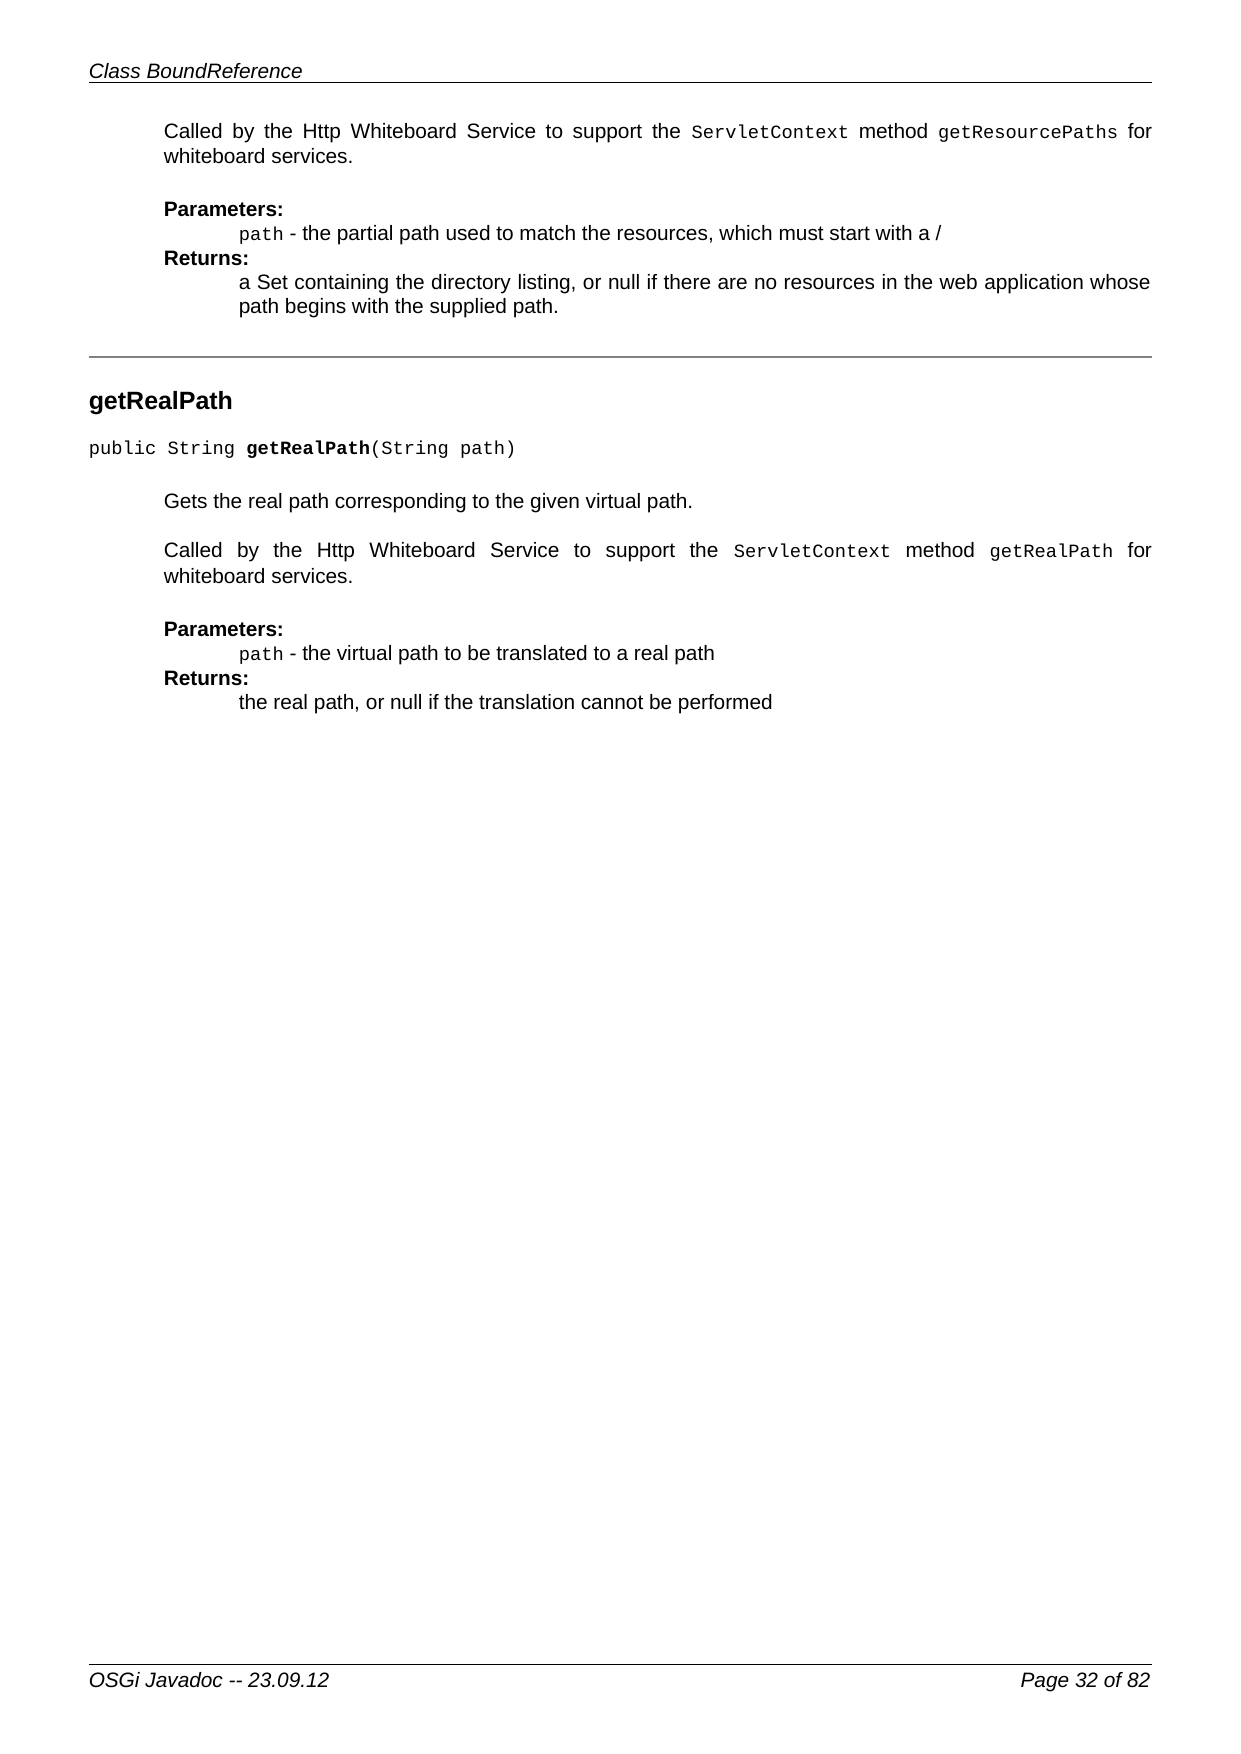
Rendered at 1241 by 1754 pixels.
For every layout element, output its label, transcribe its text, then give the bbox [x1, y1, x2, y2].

text Parameters: [163, 197, 1152, 221]
text public String getRealPath(String path) [88, 439, 1152, 460]
text a Set containing the directory listing, or null if there are no resources in the web application whose path begins with the supplied path. [238, 270, 1152, 318]
subtitle getRealPath [88, 386, 1152, 415]
text Gets the real path corresponding to the given virtual path. [163, 489, 1152, 513]
text the real path, or null if the translation cannot be performed [238, 690, 1152, 714]
text path - the partial path used to match the resources, which must start with a / [238, 221, 1152, 246]
text Parameters: [163, 617, 1152, 641]
text path - the virtual path to be translated to a real path [238, 641, 1152, 666]
text Returns: [163, 666, 1152, 690]
text Called by the Http Whiteboard Service to support the ServletContext method getResourcePaths for whiteboard services. [163, 118, 1152, 168]
text Returns: [163, 246, 1152, 270]
text Called by the Http Whiteboard Service to support the ServletContext method getRealPath for whiteboard services. [163, 538, 1152, 587]
